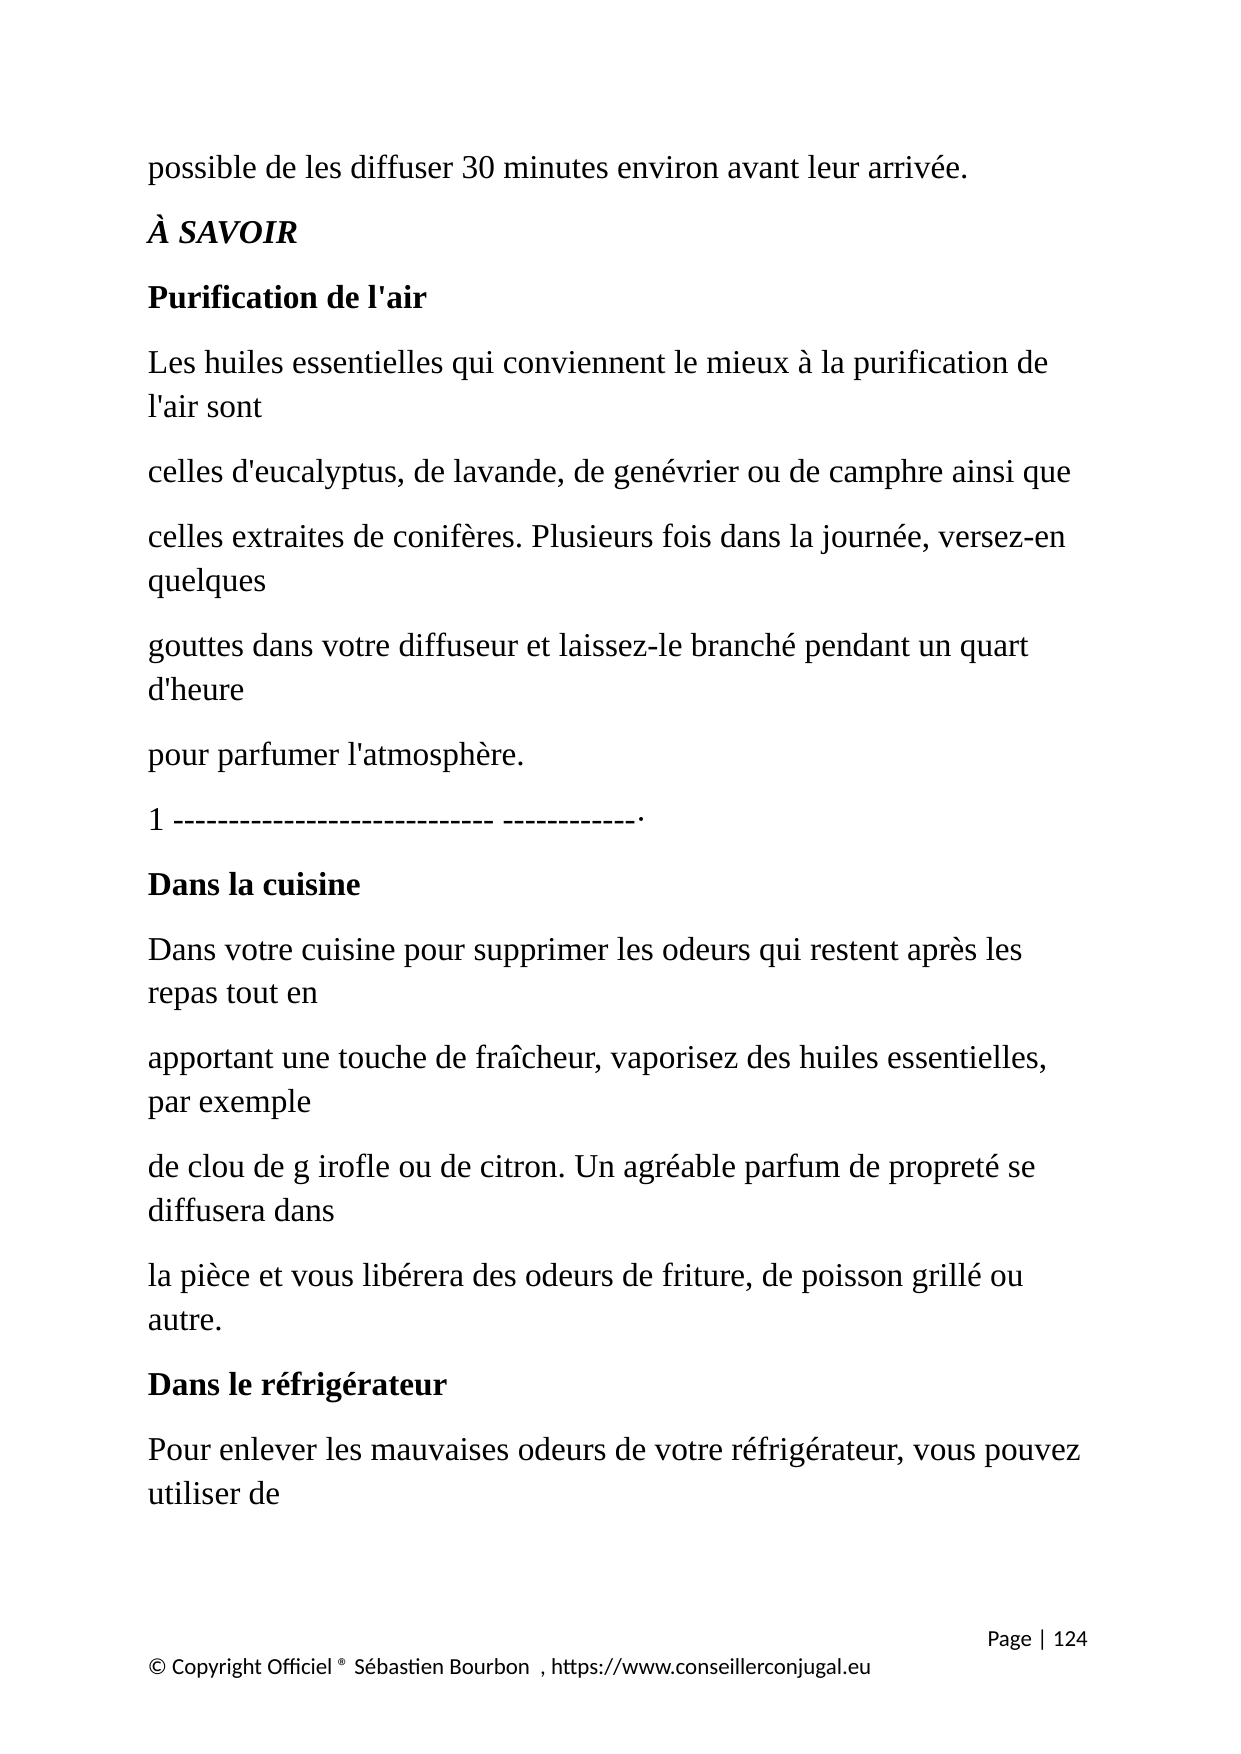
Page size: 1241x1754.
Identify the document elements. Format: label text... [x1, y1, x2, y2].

text apportant une touche de fraîcheur, vaporisez des huiles essentielles, par exemple [148, 1038, 1093, 1120]
text de clou de g irofle ou de citron. Un agréable parfum de propreté se diffusera dans [148, 1147, 1093, 1229]
text Purification de l'air [148, 277, 1093, 316]
text possible de les diffuser 30 minutes environ avant leur arrivée. [148, 148, 1093, 186]
text Pour enlever les mauvaises odeurs de votre réfrigérateur, vous pouvez utiliser de [148, 1429, 1093, 1512]
text Dans la cuisine [148, 864, 1093, 902]
text gouttes dans votre diffuseur et laissez-le branché pendant un quart d'heure [148, 625, 1093, 707]
text Dans le réfrigérateur [148, 1364, 1093, 1403]
text À SAVOIR [148, 212, 1093, 251]
text la pièce et vous libérera des odeurs de friture, de poisson grillé ou autre. [148, 1256, 1093, 1338]
text Les huiles essentielles qui conviennent le mieux à la purification de l'air sont [148, 342, 1093, 425]
text celles extraites de conifères. Plusieurs fois dans la journée, versez-en quelques [148, 516, 1093, 598]
text celles d'eucalyptus, de lavande, de genévrier ou de camphre ainsi que [148, 451, 1093, 489]
text 1 ----------------------------- ------------· [148, 799, 1093, 837]
text Dans votre cuisine pour supprimer les odeurs qui restent après les repas tout en [148, 929, 1093, 1011]
text pour parfumer l'atmosphère. [148, 734, 1093, 772]
